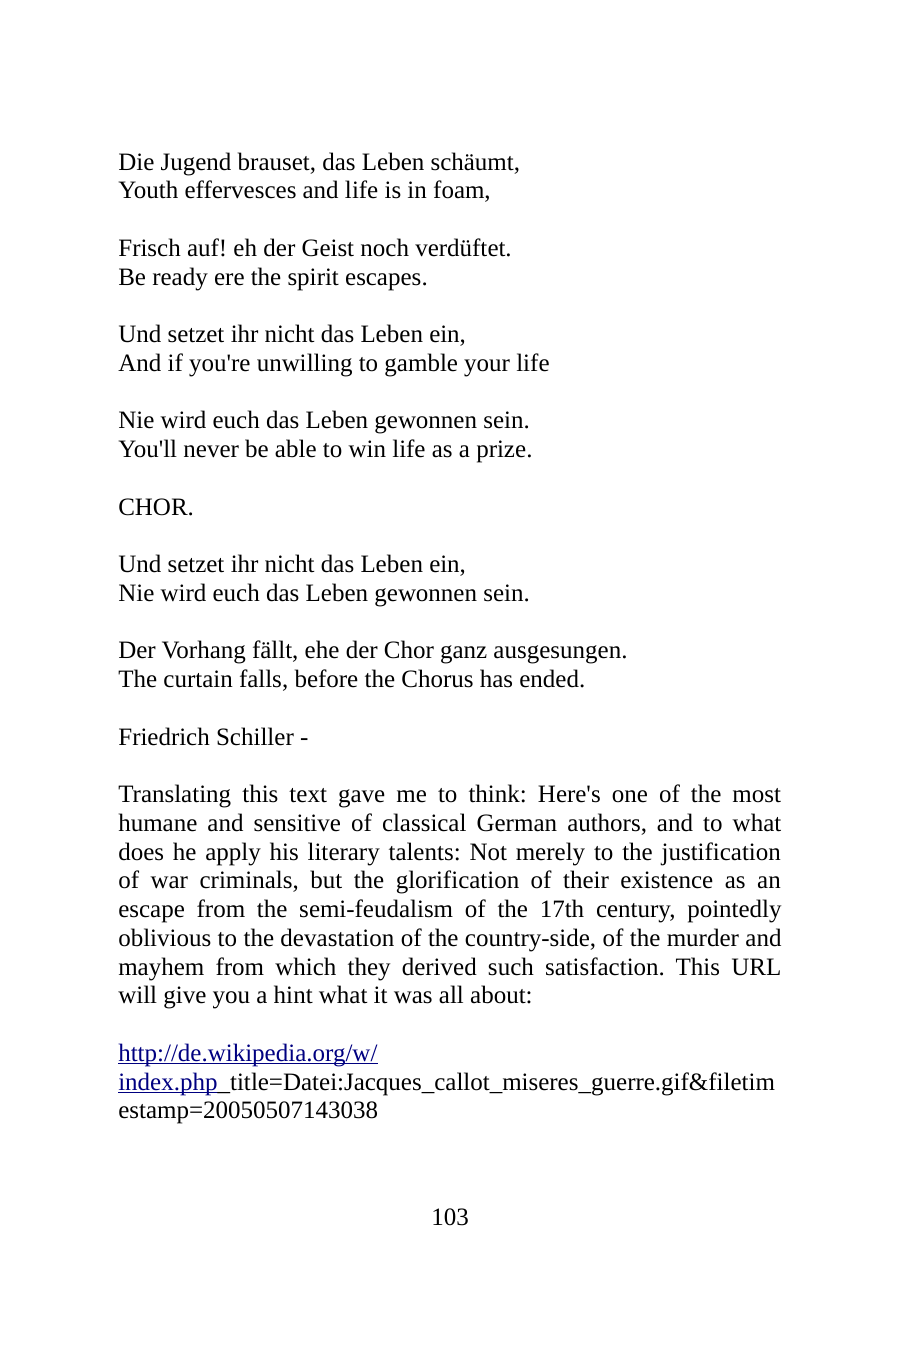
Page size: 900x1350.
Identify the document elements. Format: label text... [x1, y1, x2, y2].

text http://de.wikipedia.org/w/index.php_title=Datei:Jacques_callot_miseres_guerre.gif&filetimestamp=20050507143038 [118, 1038, 782, 1124]
text Und setzet ihr nicht das Leben ein, [118, 549, 782, 578]
text Frisch auf! eh der Geist noch verdüftet. [118, 233, 782, 262]
text Youth effervesces and life is in foam, [118, 176, 782, 204]
text CHOR. [118, 492, 782, 521]
text Be ready ere the spirit escapes. [118, 262, 782, 291]
text The curtain falls, before the Chorus has ended. [118, 664, 782, 693]
text Der Vorhang fällt, ehe der Chor ganz ausgesungen. [118, 636, 782, 664]
text Nie wird euch das Leben gewonnen sein. [118, 406, 782, 434]
text Translating this text gave me to think: Here's one of the most humane and sensitive of classical German authors, and to what does he apply his literary talents: Not merely to the justification of war criminals, but the glorification of their existence as an escape from the semi-feudalism of the 17th century, pointedly oblivious to the devastation of the country-side, of the murder and mayhem from which they derived such satisfaction. This URL will give you a hint what it was all about: [118, 779, 782, 1009]
text You'll never be able to win life as a prize. [118, 434, 782, 463]
text And if you're unwilling to gamble your life [118, 348, 782, 377]
text Und setzet ihr nicht das Leben ein, [118, 319, 782, 348]
text Die Jugend brauset, das Leben schäumt, [118, 147, 782, 176]
text Nie wird euch das Leben gewonnen sein. [118, 578, 782, 607]
text Friedrich Schiller - [118, 722, 782, 751]
